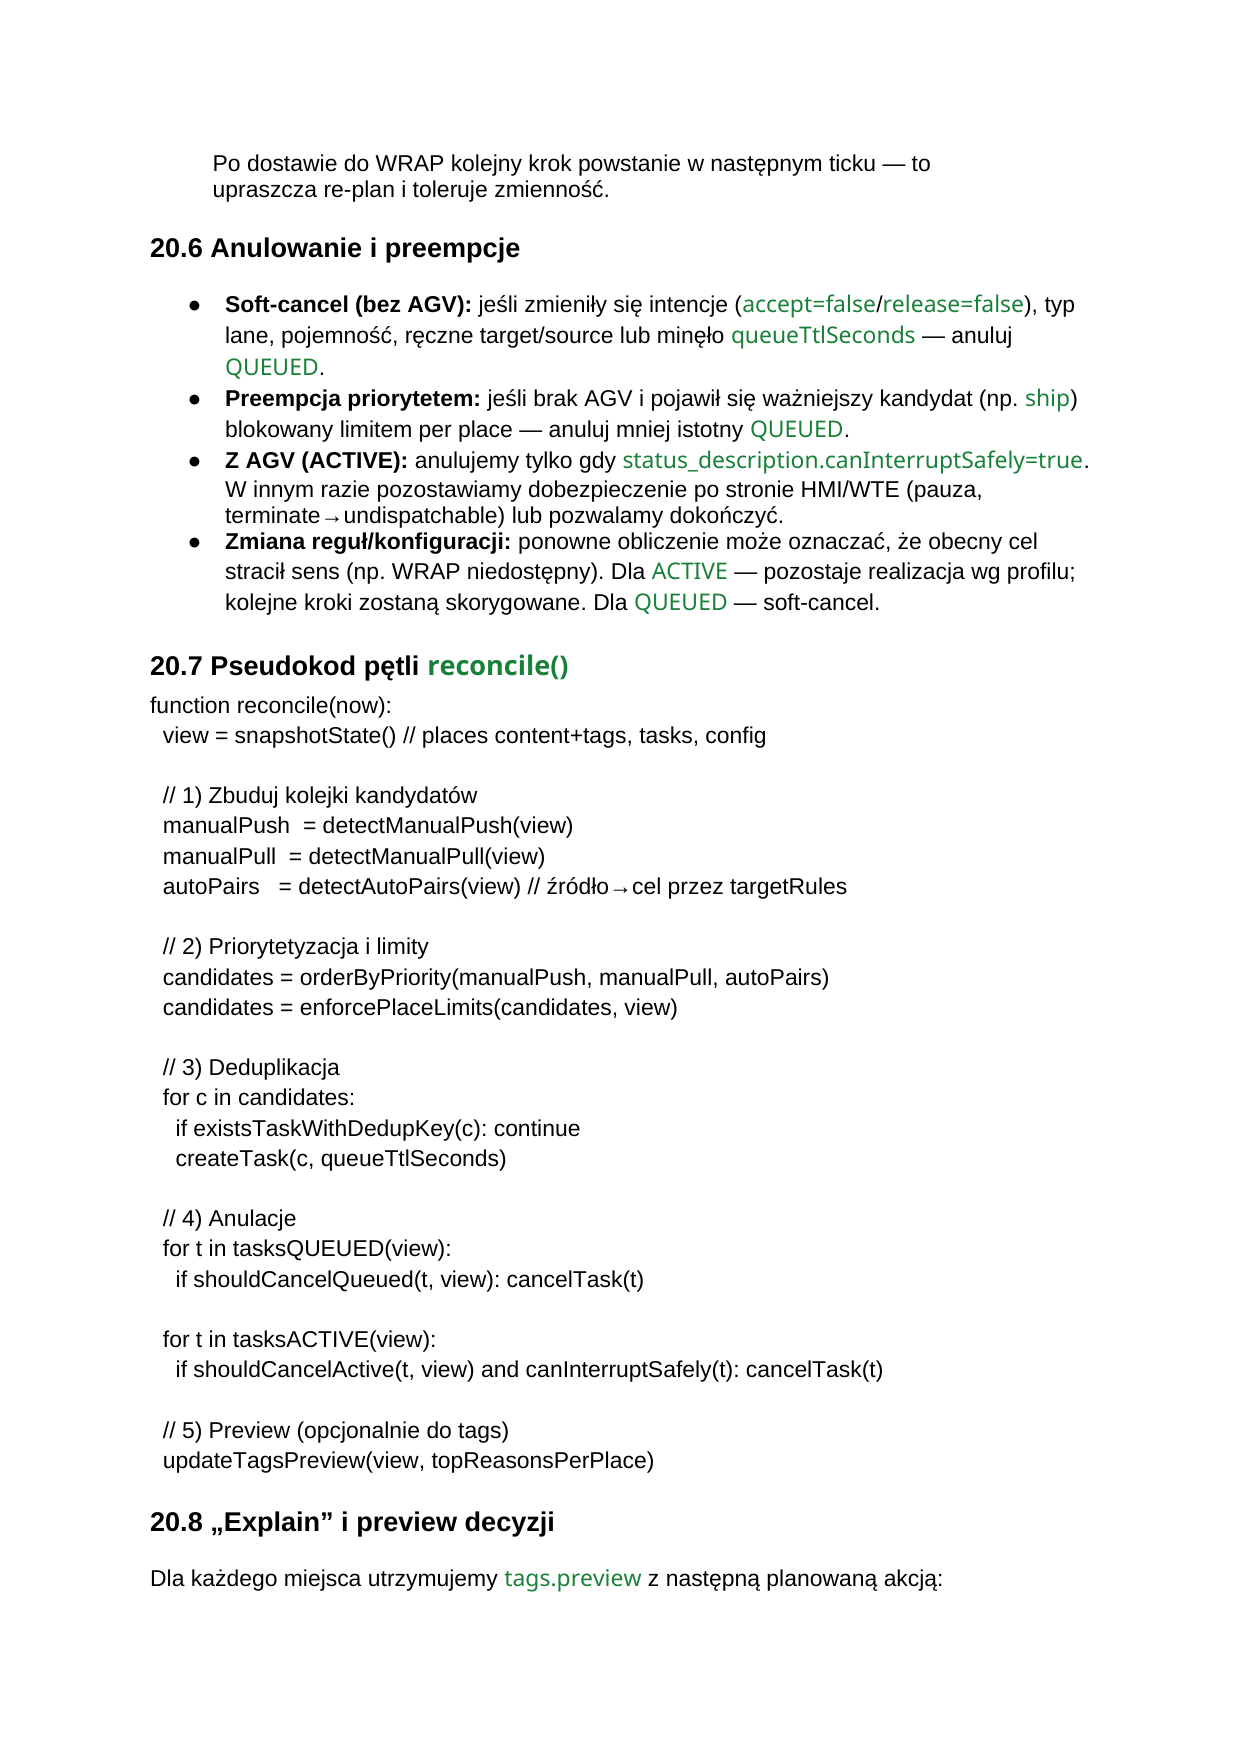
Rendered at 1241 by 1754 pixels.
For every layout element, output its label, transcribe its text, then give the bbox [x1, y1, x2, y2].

text Po dostawie do WRAP kolejny krok powstanie w następnym ticku — to upraszcza re‑plan i toleruje zmienność. [212, 150, 1028, 203]
text // 3) Deduplikacja [150, 1054, 1090, 1080]
text updateTagsPreview(view, topReasonsPerPlace) [150, 1447, 1090, 1473]
text for t in tasksQUEUED(view): [150, 1235, 1090, 1262]
text candidates = enforcePlaceLimits(candidates, view) [150, 994, 1090, 1020]
list Zmiana reguł/konfiguracji: ponowne obliczenie może oznaczać, że obecny cel stracił sens (np. WRAP niedostępny). Dla ACTIVE — pozostaje realizacja wg profilu; kolejne kroki zostaną skorygowane. Dla QUEUED — soft‑cancel. [187, 528, 1090, 617]
text view = snapshotState() // places content+tags, tasks, config [150, 722, 1090, 748]
text candidates = orderByPriority(manualPush, manualPull, autoPairs) [150, 963, 1090, 990]
text createTask(c, queueTtlSeconds) [150, 1145, 1090, 1171]
text function reconcile(now): [150, 692, 1090, 718]
text for c in candidates: [150, 1084, 1090, 1111]
subtitle 20.7 Pseudokod pętli reconcile() [150, 646, 1090, 683]
subtitle 20.8 „Explain” i preview decyzji [150, 1506, 1090, 1537]
text for t in tasksACTIVE(view): [150, 1326, 1090, 1352]
text // 2) Priorytetyzacja i limity [150, 933, 1090, 959]
text if shouldCancelQueued(t, view): cancelTask(t) [150, 1266, 1090, 1292]
text // 1) Zbuduj kolejki kandydatów [150, 782, 1090, 808]
text Dla każdego miejsca utrzymujemy tags.preview z następną planowaną akcją: [150, 1562, 1090, 1594]
text // 4) Anulacje [150, 1205, 1090, 1231]
text if shouldCancelActive(t, view) and canInterruptSafely(t): cancelTask(t) [150, 1356, 1090, 1382]
subtitle 20.6 Anulowanie i preempcje [150, 232, 1090, 263]
text autoPairs = detectAutoPairs(view) // źródło→cel przez targetRules [150, 873, 1090, 899]
text manualPull = detectManualPull(view) [150, 843, 1090, 869]
list Z AGV (ACTIVE): anulujemy tylko gdy status_description.canInterruptSafely=true. W innym razie pozostawiamy dobezpieczenie po stronie HMI/WTE (pauza, terminate→undispatchable) lub pozwalamy dokończyć. [187, 444, 1090, 528]
text // 5) Preview (opcjonalnie do tags) [150, 1417, 1090, 1443]
text manualPush = detectManualPush(view) [150, 812, 1090, 839]
list Soft‑cancel (bez AGV): jeśli zmieniły się intencje (accept=false/release=false), typ lane, pojemność, ręczne target/source lub minęło queueTtlSeconds — anuluj QUEUED. [187, 288, 1090, 382]
list Preempcja priorytetem: jeśli brak AGV i pojawił się ważniejszy kandydat (np. ship) blokowany limitem per place — anuluj mniej istotny QUEUED. [187, 382, 1090, 444]
text if existsTaskWithDedupKey(c): continue [150, 1114, 1090, 1141]
